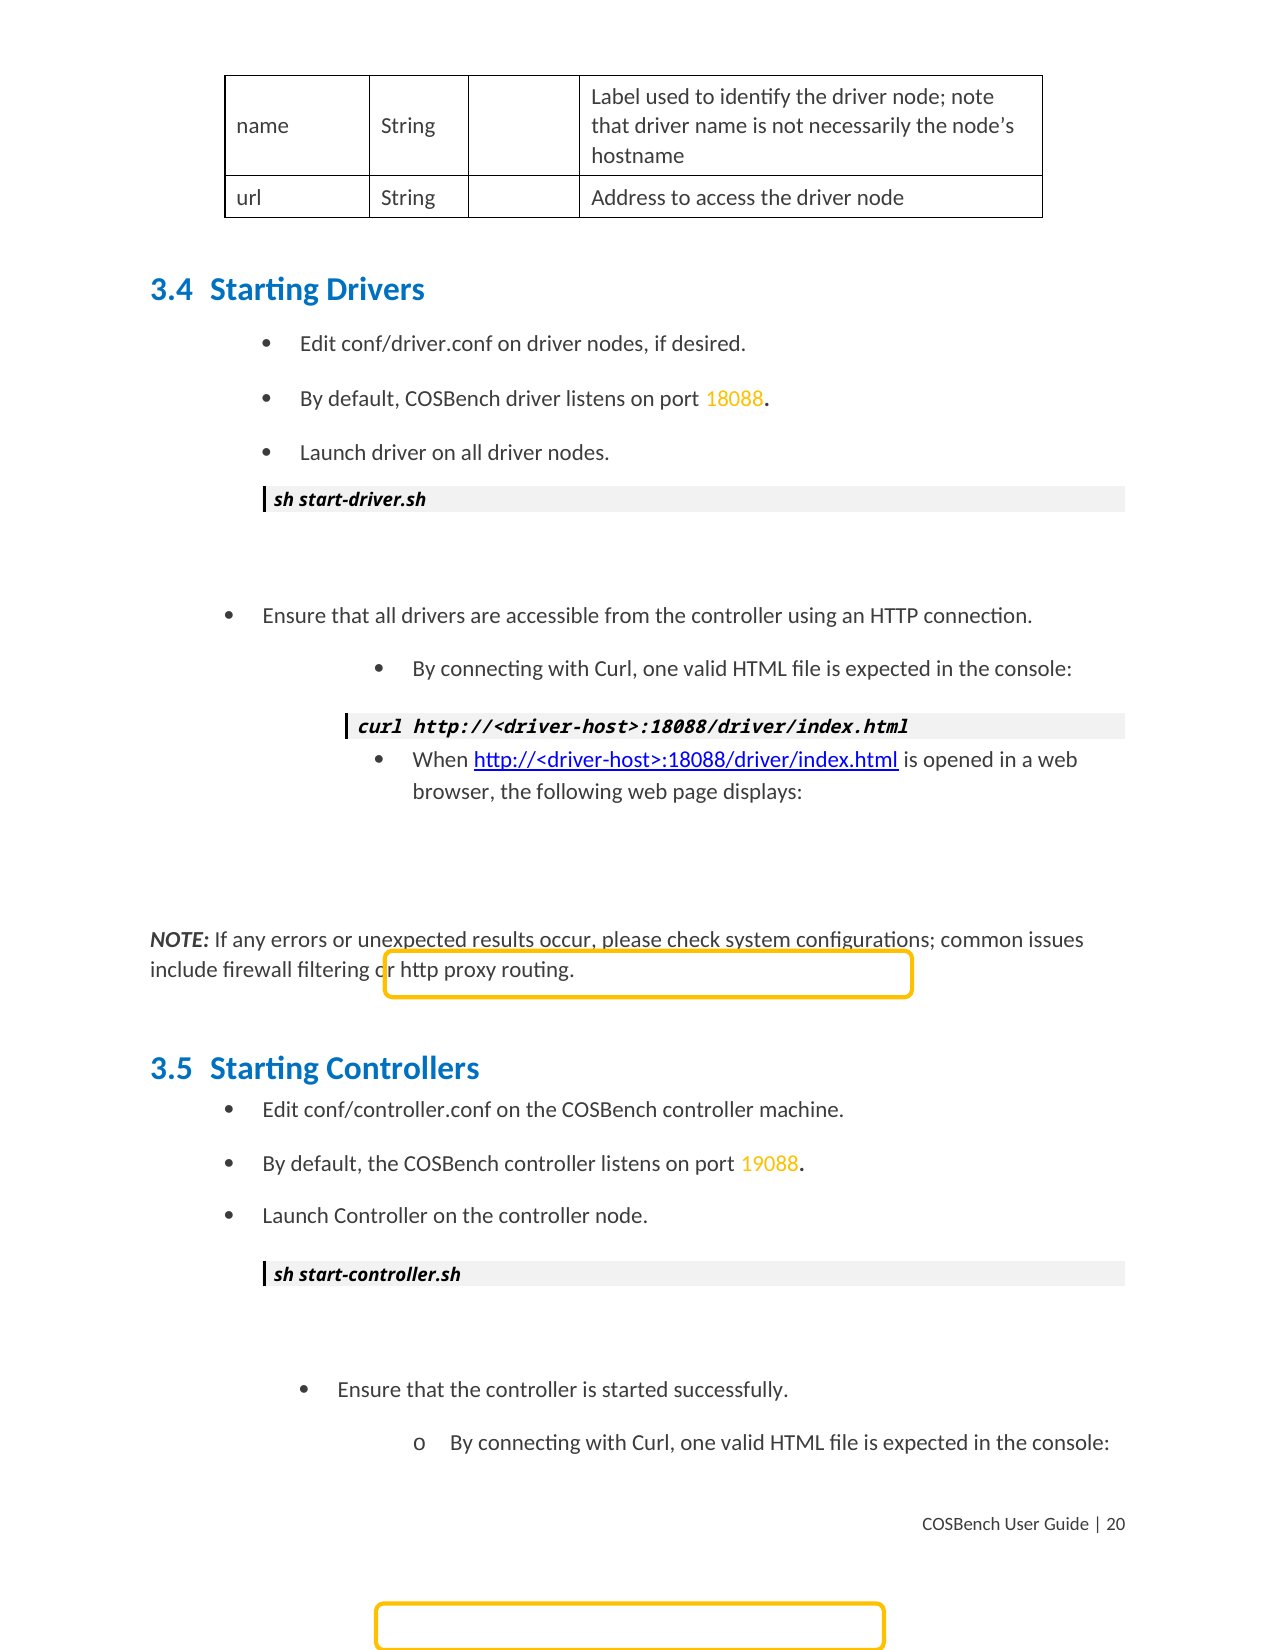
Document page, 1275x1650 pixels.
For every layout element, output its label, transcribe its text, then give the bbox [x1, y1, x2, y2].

table_cell name [226, 76, 369, 175]
list Edit conf/driver.conf on driver nodes, if desired. [262, 329, 1125, 357]
table_cell String [370, 176, 468, 217]
text sh start-driver.sh [266, 486, 1125, 512]
list When http://<driver-host>:18088/driver/index.html is opened in a web browser, the following web page displays: [375, 745, 1125, 805]
list Ensure that all drivers are accessible from the controller using an HTTP connection. [225, 601, 1125, 629]
text curl http://<driver-host>:18088/driver/index.html [348, 713, 1125, 739]
text sh start-controller.sh [266, 1261, 1125, 1286]
list By default, the COSBench controller listens on port 19088. [225, 1149, 1125, 1177]
subtitle Starting Drivers [150, 268, 1125, 309]
table_cell Address to access the driver node [580, 176, 1042, 217]
list Launch Controller on the controller node. [225, 1202, 1125, 1230]
subtitle Starting Controllers [150, 1047, 1125, 1087]
list Edit conf/controller.conf on the COSBench controller machine. [225, 1096, 1125, 1124]
table_cell url [226, 176, 369, 217]
list By default, COSBench driver listens on port 18088. [262, 384, 1125, 412]
table_cell [469, 176, 579, 217]
table_cell [469, 76, 579, 175]
list By connecting with Curl, one valid HTML file is expected in the console: [412, 1428, 1125, 1458]
list By connecting with Curl, one valid HTML file is expected in the console: [375, 654, 1125, 682]
list Launch driver on all driver nodes. [262, 438, 1125, 466]
table_cell Label used to identify the driver node; note that driver name is not necessarily the node’s hostname [580, 76, 1042, 175]
text NOTE: If any errors or unexpected results occur, please check system configurations; common issues include firewall filtering or http proxy routing. [150, 925, 1125, 983]
list Ensure that the controller is started successfully. [300, 1376, 1125, 1403]
table_cell String [370, 76, 468, 175]
